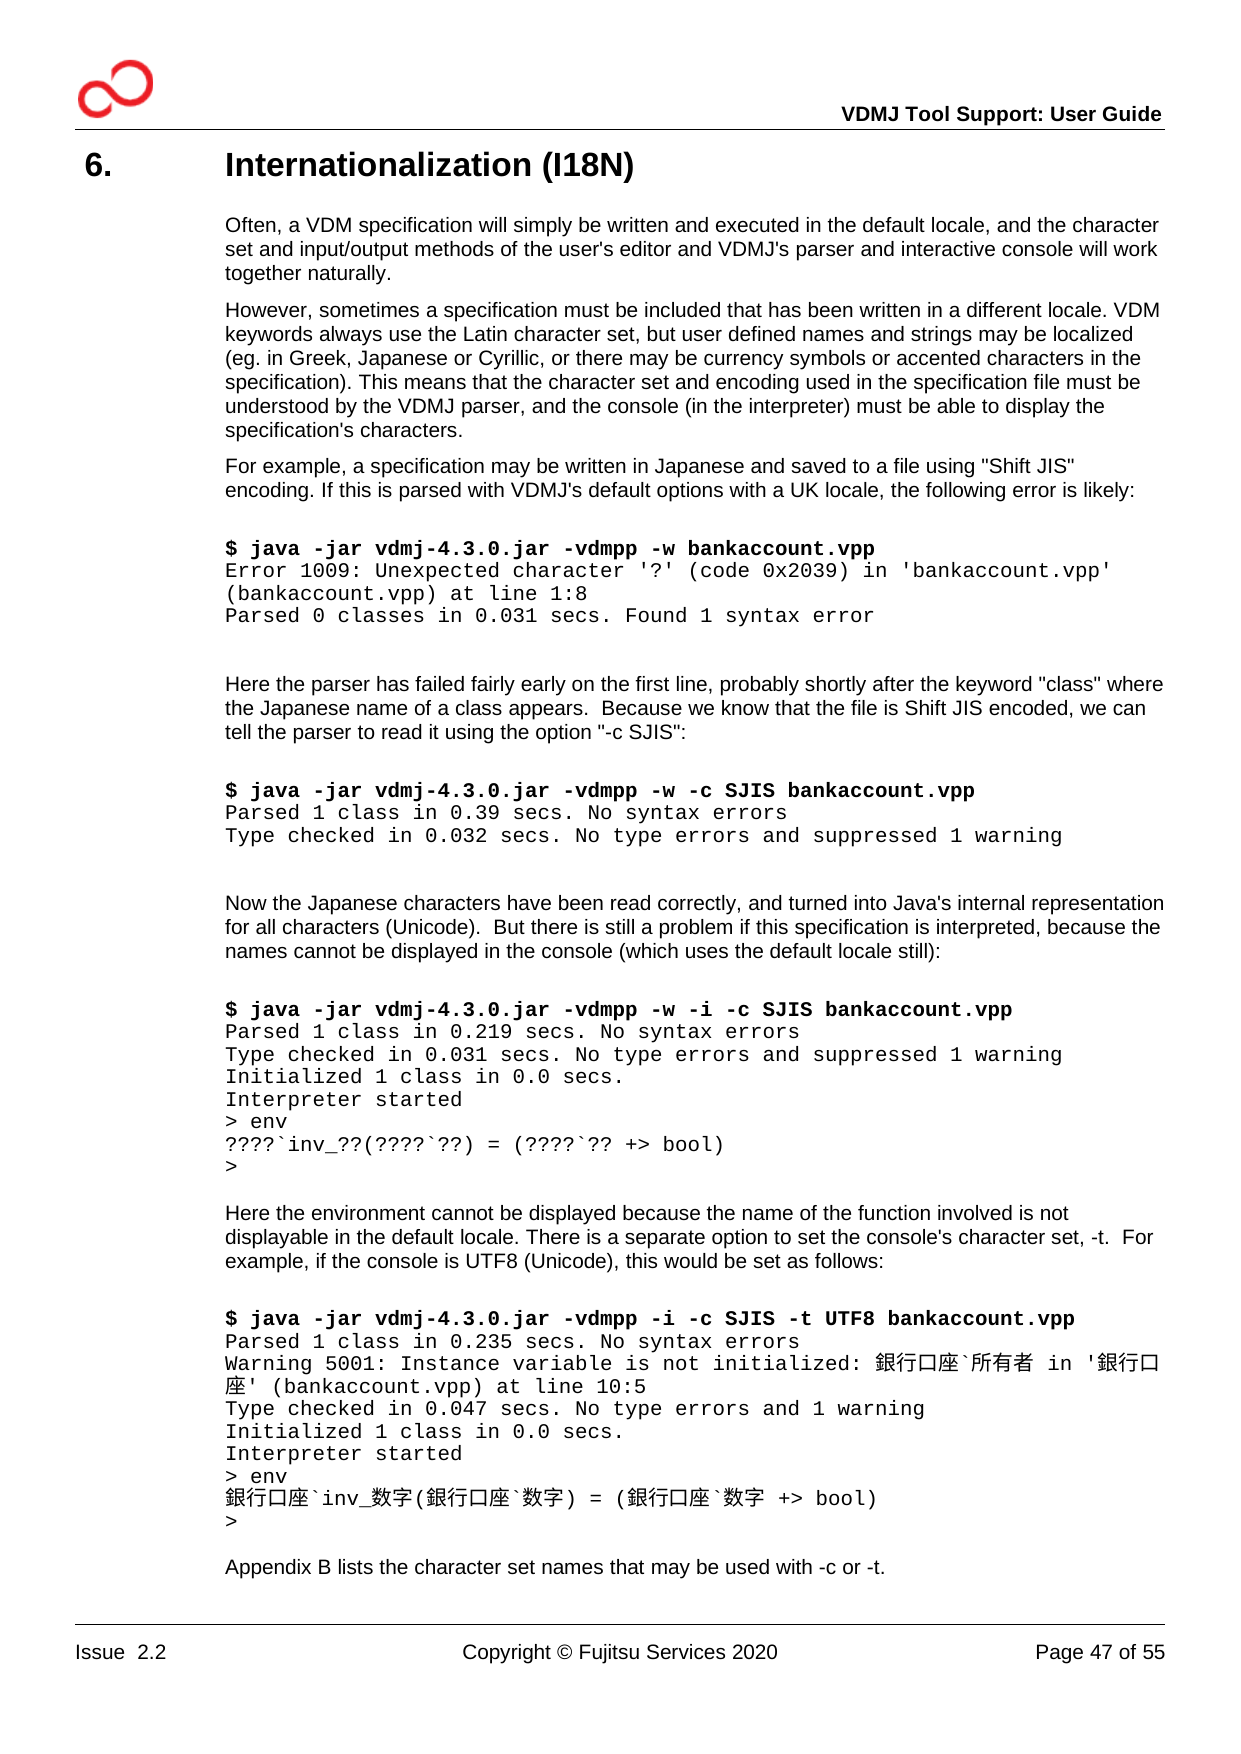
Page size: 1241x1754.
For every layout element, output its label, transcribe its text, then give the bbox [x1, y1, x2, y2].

text $ java -jar vdmj-4.3.0.jar -vdmpp -w -i -c SJIS bankaccount.vpp [225, 998, 1165, 1021]
picture [78, 52, 153, 128]
text Type checked in 0.047 secs. No type errors and 1 warning [225, 1398, 1165, 1420]
text Error 1009: Unexpected character '?' (code 0x2039) in 'bankaccount.vpp' (bankaccount.vpp) at line 1:8 [225, 560, 1165, 605]
text However, sometimes a specification must be included that has been written in a different locale. VDM keywords always use the Latin character set, but user defined names and strings may be localized (eg. in Greek, Japanese or Cyrillic, or there may be currency symbols or accented characters in the specification). This means that the character set and encoding used in the specification file must be understood by the VDMJ parser, and the console (in the interpreter) must be able to display the specification's characters. [225, 298, 1165, 442]
text Interpreter started [225, 1443, 1165, 1465]
text ????`inv_??(????`??) = (????`?? +> bool) [225, 1133, 1165, 1156]
text > env [225, 1465, 1165, 1488]
text Type checked in 0.031 secs. No type errors and suppressed 1 warning [225, 1043, 1165, 1066]
text Parsed 1 class in 0.235 secs. No syntax errors [225, 1330, 1165, 1353]
text Interpreter started [225, 1088, 1165, 1111]
text Often, a VDM specification will simply be written and executed in the default locale, and the character set and input/output methods of the user's editor and VDMJ's parser and interactive console will work together naturally. [225, 214, 1165, 286]
text Parsed 1 class in 0.39 secs. No syntax errors [225, 802, 1165, 824]
text > env [225, 1111, 1165, 1133]
text Parsed 0 classes in 0.031 secs. Found 1 syntax error [225, 605, 1165, 627]
text > [225, 1510, 1165, 1533]
text Type checked in 0.032 secs. No type errors and suppressed 1 warning [225, 824, 1165, 847]
text Appendix B lists the character set names that may be used with -c or -t. [225, 1555, 1165, 1579]
text Here the environment cannot be displayed because the name of the function involved is not displayable in the default locale. There is a separate option to set the console's character set, -t. For example, if the console is UTF8 (Unicode), this would be set as follows: [225, 1201, 1165, 1273]
text $ java -jar vdmj-4.3.0.jar -vdmpp -w -c SJIS bankaccount.vpp [225, 779, 1165, 802]
text Here the parser has failed fairly early on the first line, probably shortly after the keyword "class" where the Japanese name of a class appears. Because we know that the file is Shift JIS encoded, we can tell the parser to read it using the option "-c SJIS": [225, 672, 1165, 744]
text Warning 5001: Instance variable is not initialized: 銀行口座`所有者 in '銀行口座' (bankaccount.vpp) at line 10:5 [225, 1353, 1165, 1398]
text $ java -jar vdmj-4.3.0.jar -vdmpp -w bankaccount.vpp [225, 537, 1165, 560]
subtitle Internationalization (I18N) [75, 145, 1165, 184]
text Now the Japanese characters have been read correctly, and turned into Java's internal representation for all characters (Unicode). But there is still a problem if this specification is interpreted, because the names cannot be displayed in the console (which uses the default locale still): [225, 892, 1165, 963]
text 銀行口座`inv_数字(銀行口座`数字) = (銀行口座`数字 +> bool) [225, 1488, 1165, 1510]
text > [225, 1156, 1165, 1178]
text $ java -jar vdmj-4.3.0.jar -vdmpp -i -c SJIS -t UTF8 bankaccount.vpp [225, 1308, 1165, 1330]
text Parsed 1 class in 0.219 secs. No syntax errors [225, 1021, 1165, 1043]
text Initialized 1 class in 0.0 secs. [225, 1066, 1165, 1088]
text For example, a specification may be written in Japanese and saved to a file using "Shift JIS" encoding. If this is parsed with VDMJ's default options with a UK locale, the following error is likely: [225, 454, 1165, 502]
text Initialized 1 class in 0.0 secs. [225, 1420, 1165, 1443]
